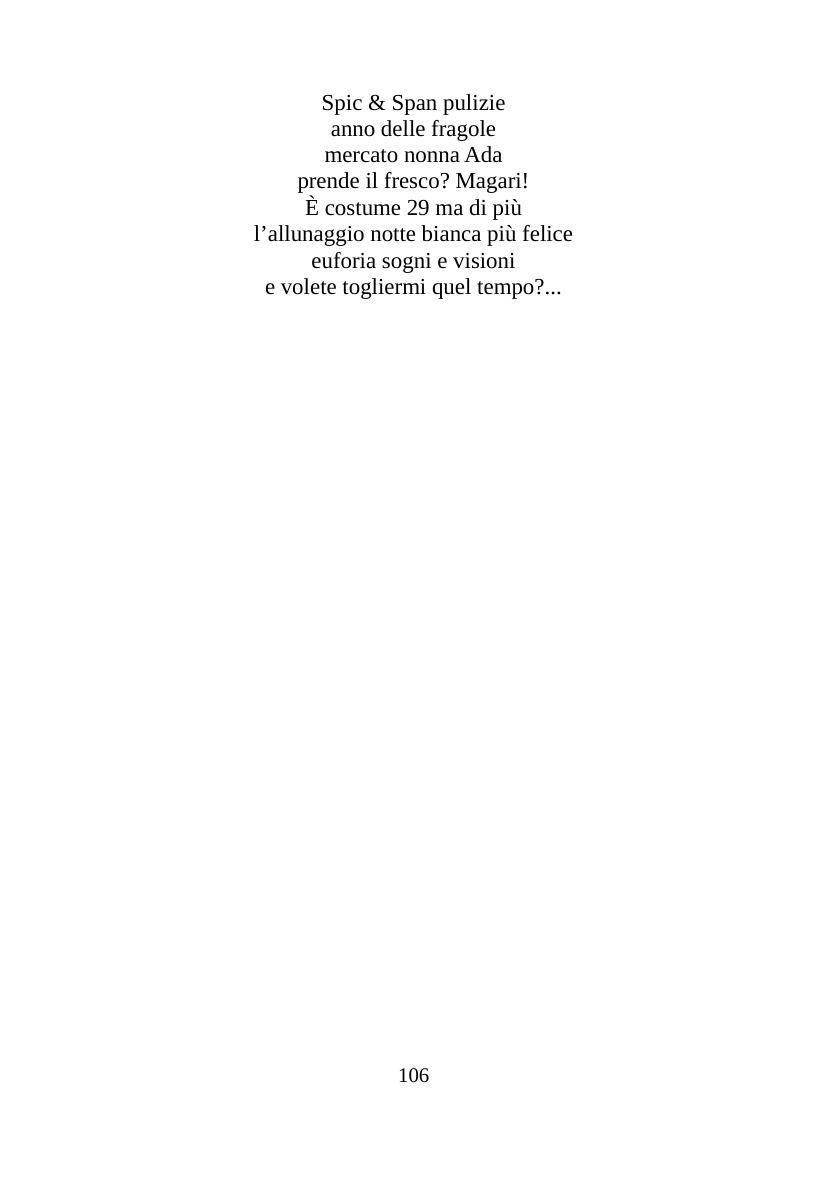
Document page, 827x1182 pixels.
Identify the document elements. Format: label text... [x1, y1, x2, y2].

text anno delle fragole [88, 115, 738, 141]
text euforia sogni e visioni [88, 247, 738, 273]
text e volete togliermi quel tempo?... [88, 273, 738, 299]
text è costume 29 ma di più [88, 194, 738, 220]
text mercato nonna Ada [88, 141, 738, 168]
text l’allunaggio notte bianca più felice [88, 220, 738, 247]
text prende il fresco? Magari! [88, 168, 738, 194]
text Spic & Span pulizie [88, 88, 738, 115]
